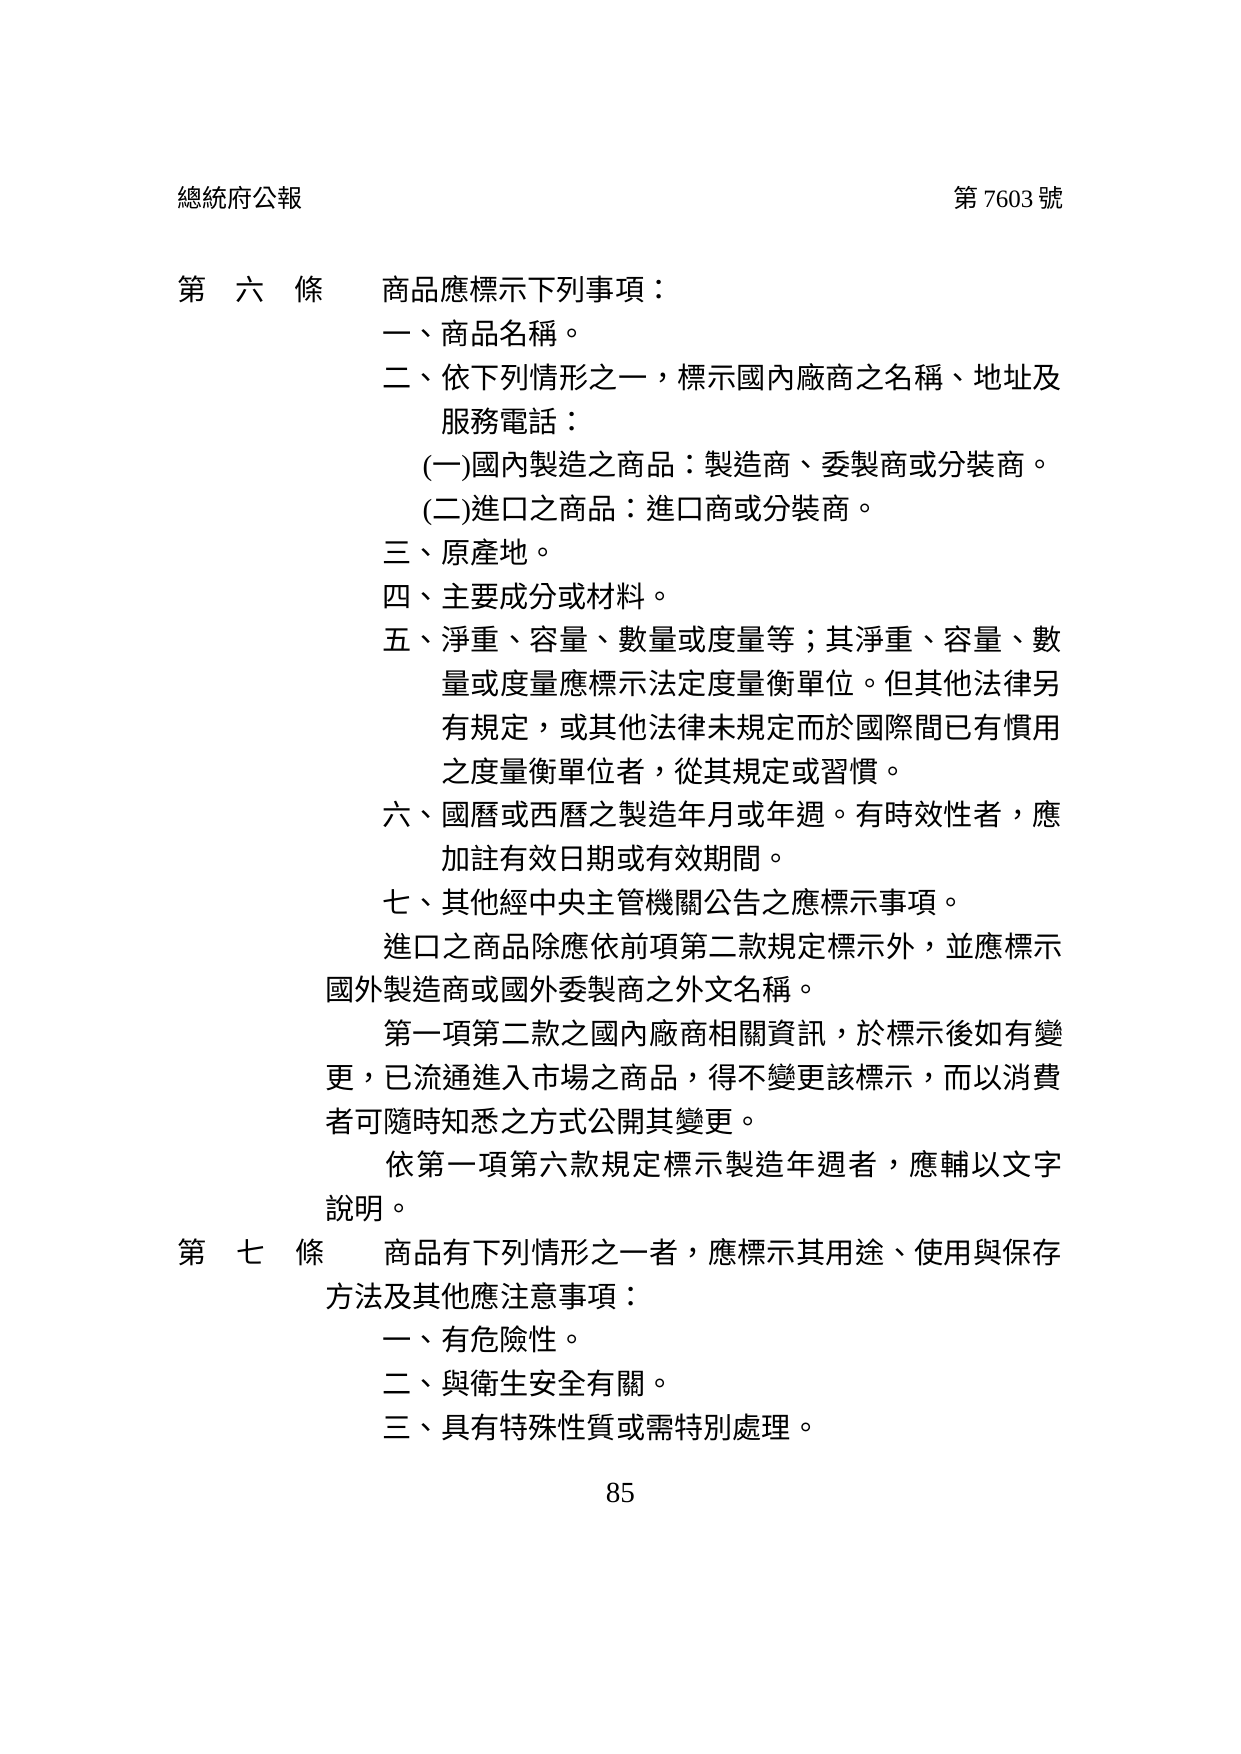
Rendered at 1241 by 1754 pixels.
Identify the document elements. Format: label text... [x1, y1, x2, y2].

text 五、 淨重、容量、數量或度量等；其淨重、容量、數量或度量應標示法定度量衡單位。但其他法律另有規定，或其他法律未規定而於國際間已有慣用之度量衡單位者，從其規定或習慣。 [382, 616, 1063, 791]
text 第 六 條 商品應標示下列事項： [177, 266, 1063, 309]
text 第一項第二款之國內廠商相關資訊，於標示後如有變更，已流通進入市場之商品，得不變更該標示，而以消費者可隨時知悉之方式公開其變更。 [325, 1009, 1063, 1141]
text 三、 具有特殊性質或需特別處理。 [382, 1403, 1063, 1447]
text 依第一項第六款規定標示製造年週者，應輔以文字說明。 [325, 1141, 1063, 1228]
text 一、商品名稱。 [382, 309, 1063, 353]
text (一)國內製造之商品：製造商、委製商或分裝商。 [422, 441, 1063, 484]
text 進口之商品除應依前項第二款規定標示外，並應標示國外製造商或國外委製商之外文名稱。 [325, 922, 1063, 1009]
text 二、 依下列情形之一，標示國內廠商之名稱、地址及服務電話： [382, 353, 1063, 441]
text 七、 其他經中央主管機關公告之應標示事項。 [382, 878, 1063, 922]
text 六、 國曆或西曆之製造年月或年週。有時效性者，應加註有效日期或有效期間。 [382, 791, 1063, 878]
text 四、 主要成分或材料。 [382, 572, 1063, 616]
text 三、 原產地。 [382, 528, 1063, 572]
text 二、 與衛生安全有關。 [382, 1359, 1063, 1403]
text 第 七 條 商品有下列情形之一者，應標示其用途、使用與保存方法及其他應注意事項： [177, 1228, 1063, 1316]
text (二)進口之商品：進口商或分裝商。 [422, 484, 1063, 528]
text 一、 有危險性。 [382, 1316, 1063, 1359]
